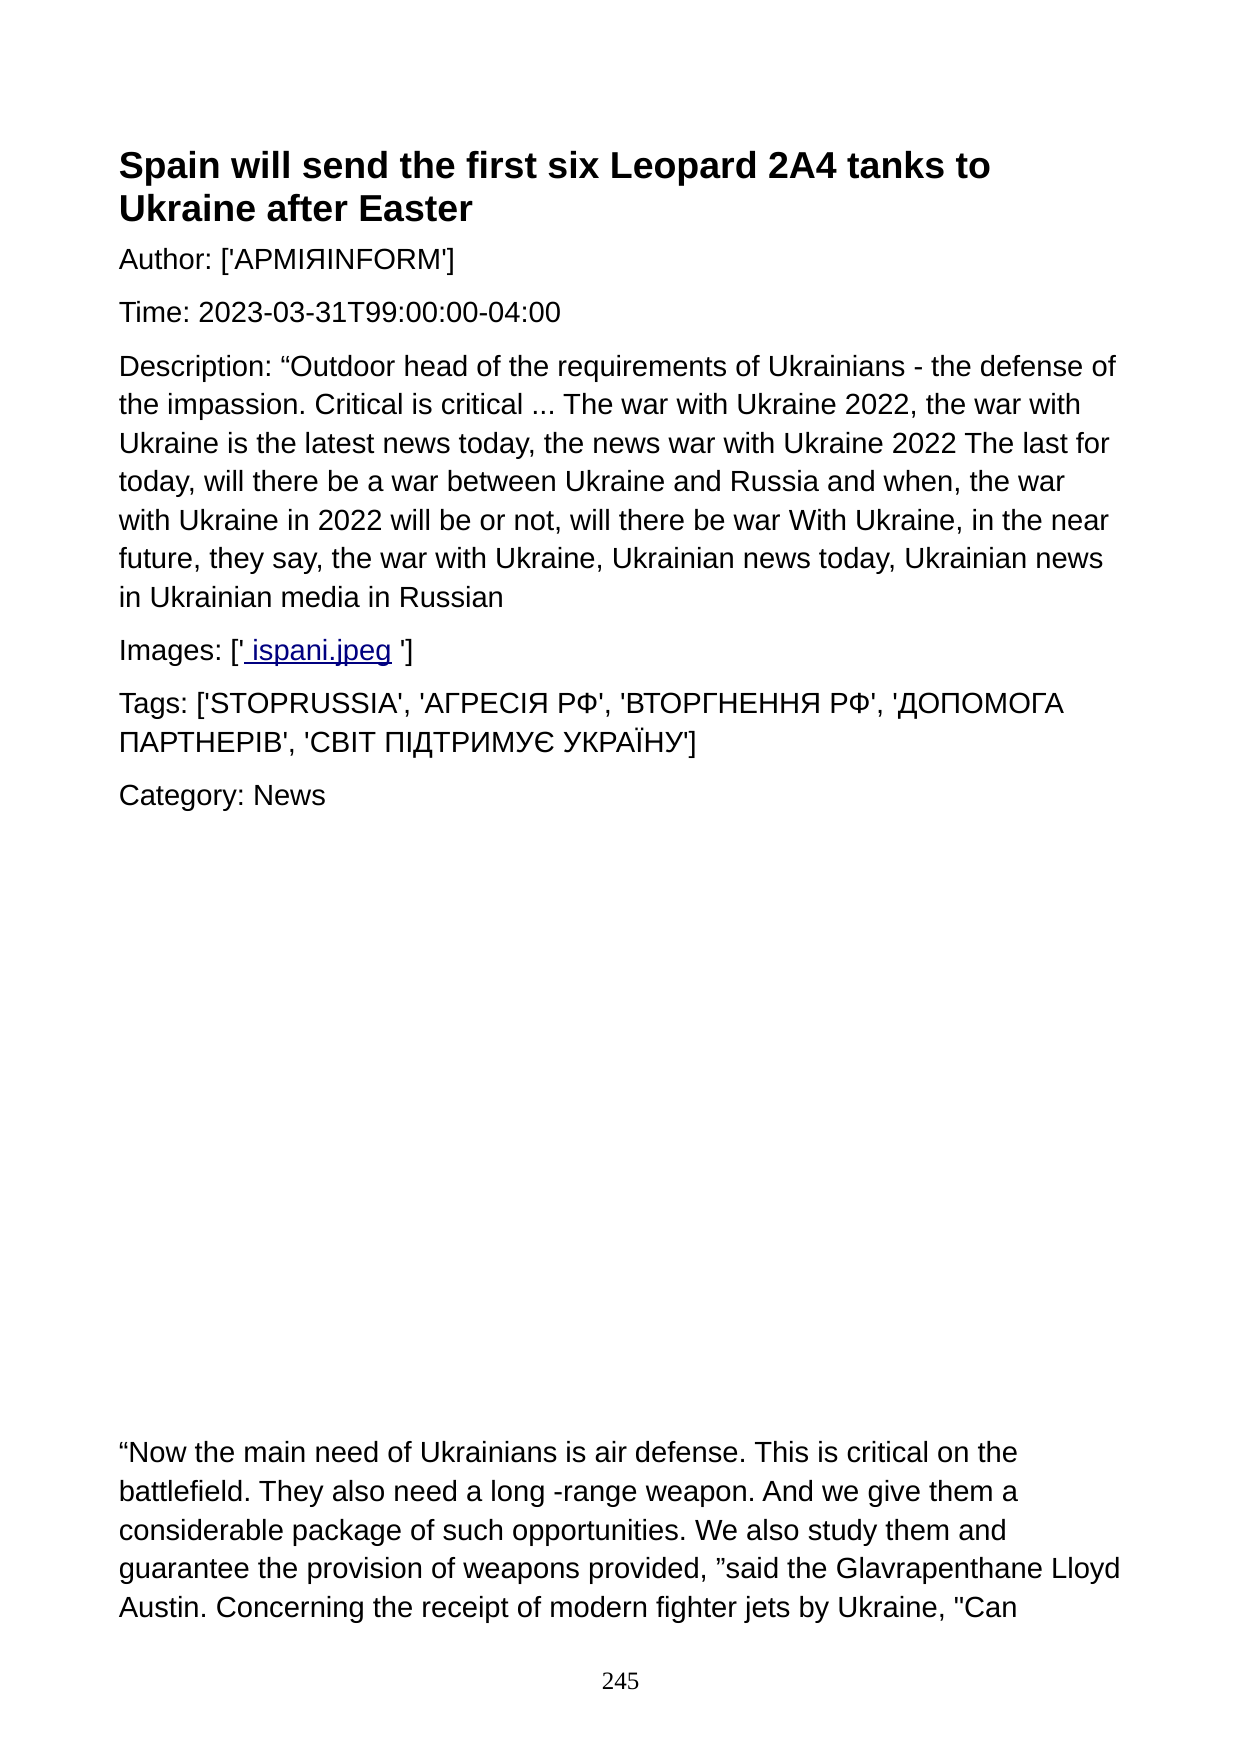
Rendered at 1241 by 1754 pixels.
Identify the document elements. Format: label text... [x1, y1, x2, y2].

text Images: [' ispani.jpeg '] [118, 633, 1122, 666]
text Time: 2023-03-31T99:00:00-04:00 [118, 295, 1122, 329]
text Category: News [118, 778, 1122, 811]
text Description: “Outdoor head of the requirements of Ukrainians - the defense of the impassion. Critical is critical ... The war with Ukraine 2022, the war with Ukraine is the latest news today, the news war with Ukraine 2022 The last for today, will there be a war between Ukraine and Russia and when, the war with Ukraine in 2022 will be or not, will there be war With Ukraine, in the near future, they say, the war with Ukraine, Ukrainian news today, Ukrainian news in Ukrainian media in Russian [118, 348, 1122, 613]
subtitle Spain will send the first six Leopard 2A4 tanks to Ukraine after Easter [118, 143, 1122, 230]
text Author: ['АРМІЯINFORM'] [118, 242, 1122, 276]
text “Now the main need of Ukrainians is air defense. This is critical on the battlefield. They also need a long -range weapon. And we give them a considerable package of such opportunities. We also study them and guarantee the provision of weapons provided, ”said the Glavrapenthane Lloyd Austin. Concerning the receipt of modern fighter jets by Ukraine, "Can [118, 831, 1122, 1623]
text Tags: ['STOPRUSSIA', 'АГРЕСІЯ РФ', 'ВТОРГНЕННЯ РФ', 'ДОПОМОГА ПАРТНЕРІВ', 'СВІТ ПІДТРИМУЄ УКРАЇНУ'] [118, 686, 1122, 758]
